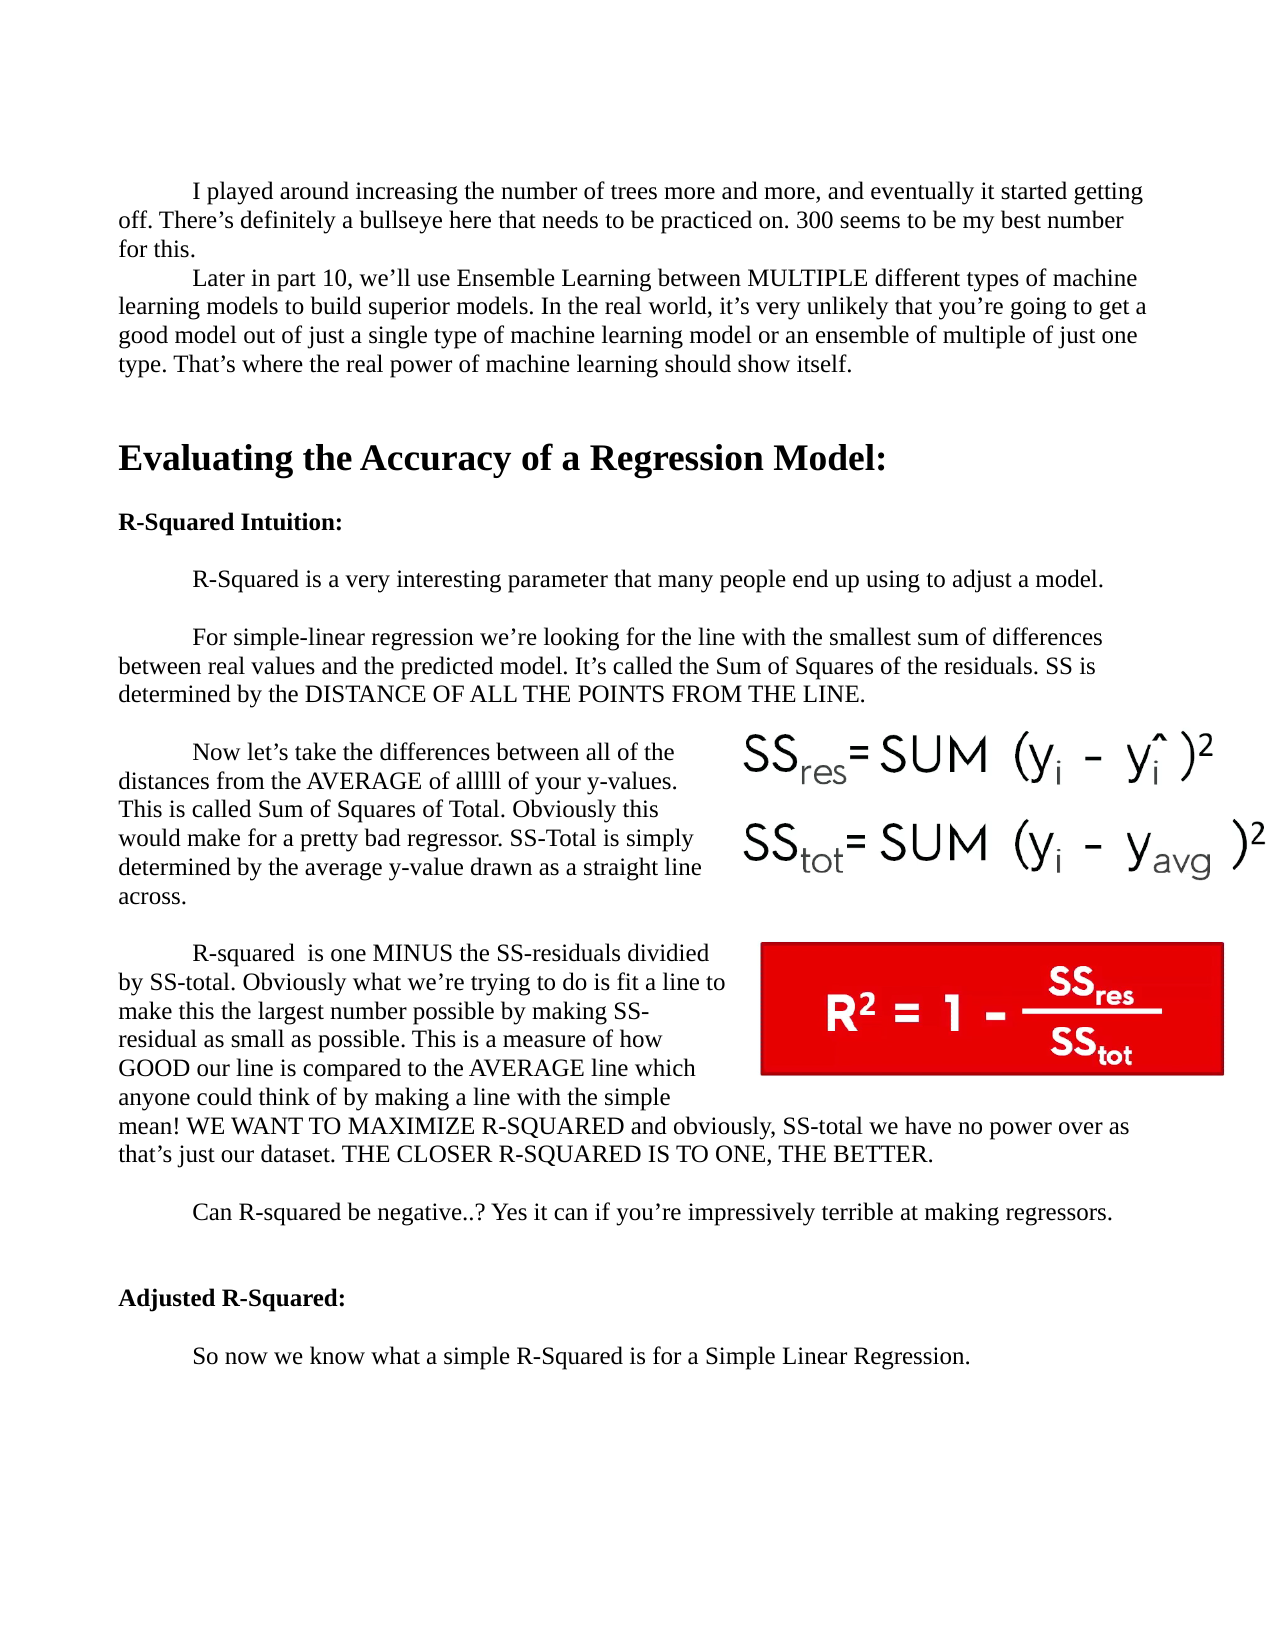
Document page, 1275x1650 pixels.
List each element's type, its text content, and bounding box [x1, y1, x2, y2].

text Later in part 10, we’ll use Ensemble Learning between MULTIPLE different types of machine learning models to build superior models. In the real world, it’s very unlikely that you’re going to get a good model out of just a single type of machine learning model or an ensemble of multiple of just one type. That’s where the real power of machine learning should show itself. [118, 263, 1157, 378]
text Evaluating the Accuracy of a Regression Model: [118, 435, 1157, 478]
text R-Squared Intuition: [118, 507, 1157, 536]
text I played around increasing the number of trees more and more, and eventually it started getting off. There’s definitely a bullseye here that needs to be practiced on. 300 seems to be my best number for this. [118, 176, 1157, 263]
text Now let’s take the differences between all of the distances from the AVERAGE of alllll of your y-values. This is called Sum of Squares of Total. Obviously this would make for a pretty bad regressor. SS-Total is simply determined by the average y-value drawn as a straight line across. [118, 737, 727, 909]
text For simple-linear regression we’re looking for the line with the smallest sum of differences between real values and the predicted model. It’s called the Sum of Squares of the residuals. SS is determined by the DISTANCE OF ALL THE POINTS FROM THE LINE. [118, 622, 1157, 708]
text Adjusted R-Squared: [118, 1283, 1157, 1312]
text R-squared is one MINUS the SS-residuals dividied by SS-total. Obviously what we’re trying to do is fit a line to make this the largest number possible by making SS-residual as small as possible. This is a measure of how GOOD our line is compared to the AVERAGE line which anyone could think of by making a line with the simple mean! WE WANT TO MAXIMIZE R-SQUARED and obviously, SS-total we have no power over as that’s just our dataset. THE CLOSER R-SQUARED IS TO ONE, THE BETTER. [118, 938, 1157, 1168]
text R-Squared is a very interesting parameter that many people end up using to adjust a model. [118, 564, 1157, 593]
picture [727, 718, 1275, 1094]
text So now we know what a simple R-Squared is for a Simple Linear Regression. [118, 1341, 1157, 1369]
text Can R-squared be negative..? Yes it can if you’re impressively terrible at making regressors. [118, 1197, 1157, 1226]
